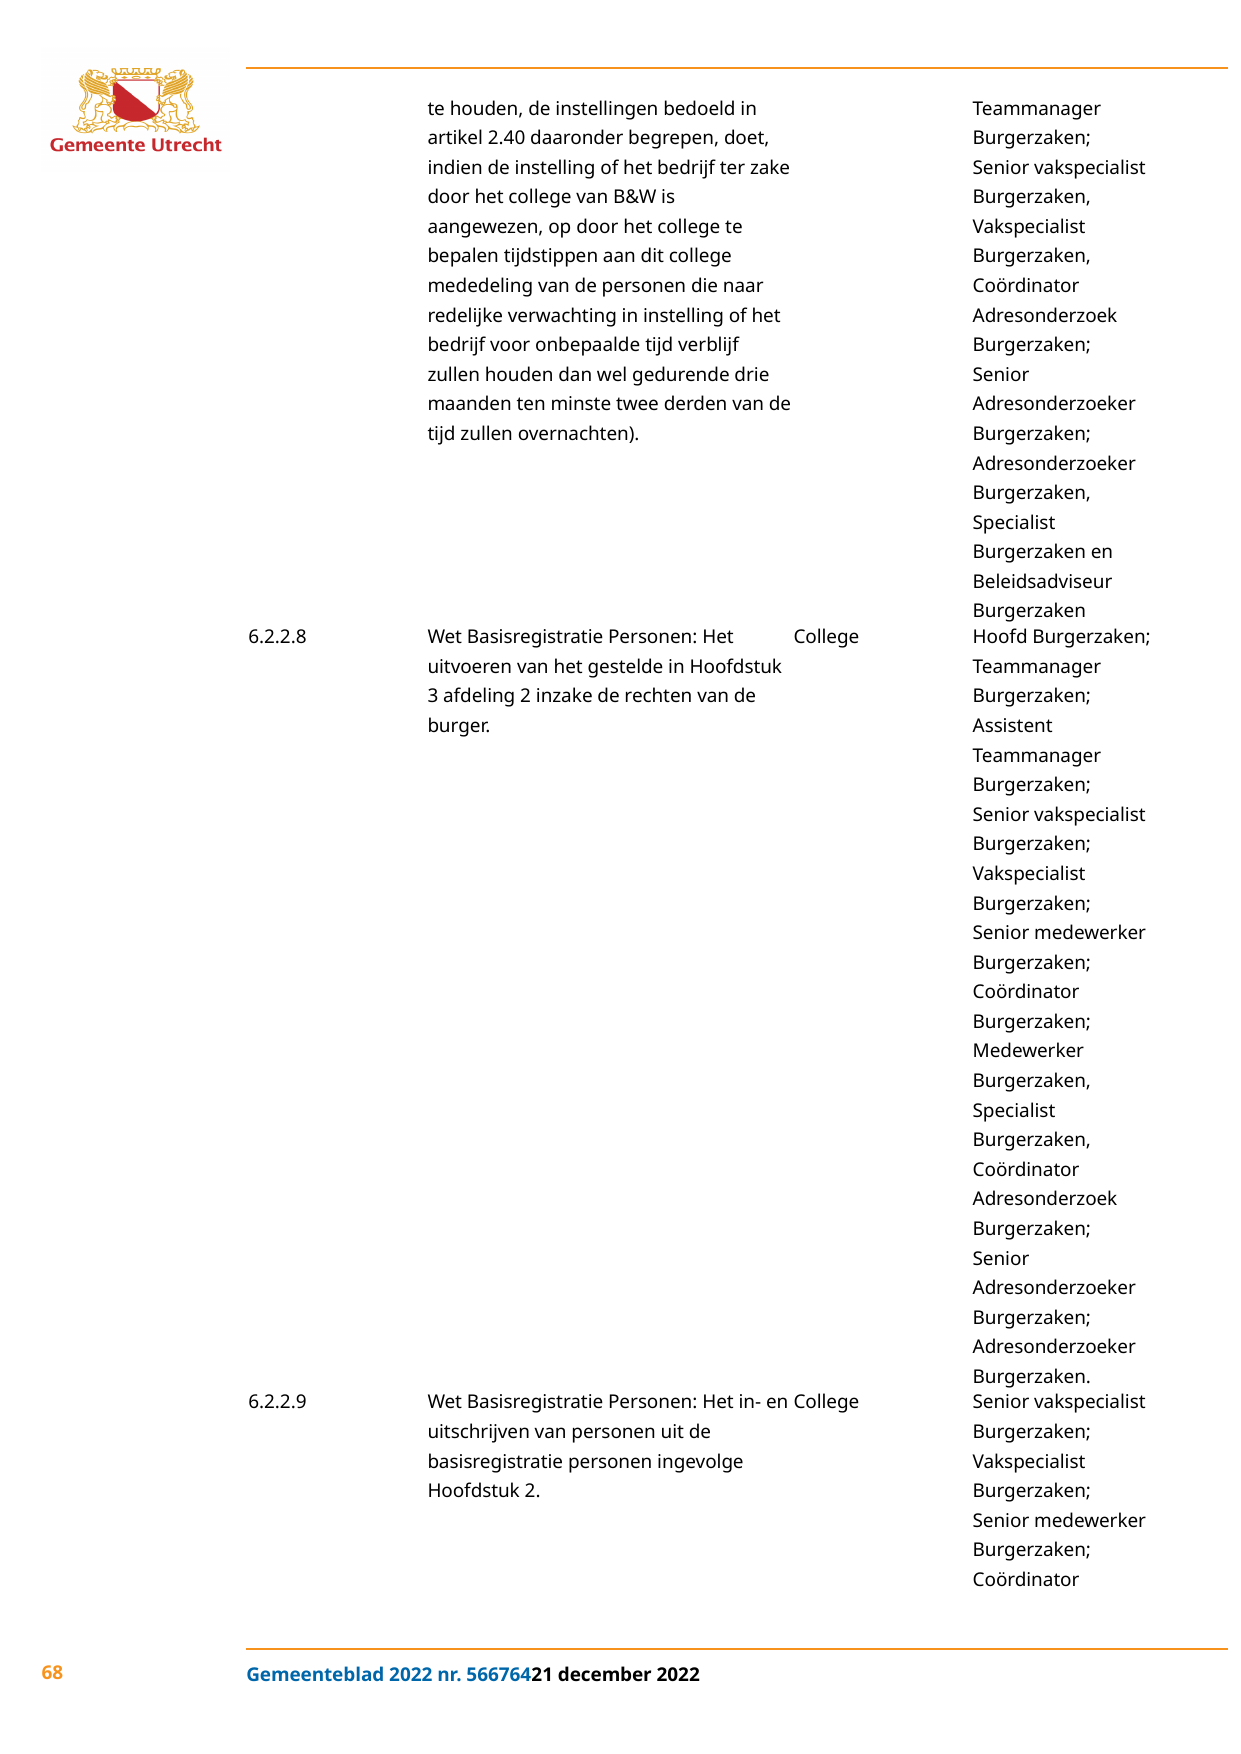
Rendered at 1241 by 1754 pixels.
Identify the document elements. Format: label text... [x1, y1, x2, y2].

picture [41, 47, 231, 172]
table_cell Wet Basisregistratie Personen: Het in- en uitschrijven van personen uit de basisregistratie personen ingevolge Hoofdstuk 2. [427, 1389, 793, 1592]
table_cell 6.2.2.9 [248, 1389, 427, 1592]
table_cell College [793, 1389, 972, 1592]
table_cell 6.2.2.8 [248, 624, 427, 1389]
table_cell College [793, 624, 972, 1389]
table_cell Senior vakspecialist Burgerzaken; Vakspecialist Burgerzaken; Senior medewerker Burgerzaken; Coördinator [973, 1389, 1152, 1592]
table_cell Teammanager Burgerzaken; Senior vakspecialist Burgerzaken, Vakspecialist Burgerzaken, Coördinator Adresonderzoek Burgerzaken; Senior Adresonderzoeker Burgerzaken; Adresonderzoeker Burgerzaken, Specialist Burgerzaken en Beleidsadviseur Burgerzaken [973, 95, 1152, 623]
table_cell Hoofd Burgerzaken; Teammanager Burgerzaken; Assistent Teammanager Burgerzaken; Senior vakspecialist Burgerzaken; Vakspecialist Burgerzaken; Senior medewerker Burgerzaken; Coördinator Burgerzaken; Medewerker Burgerzaken, Specialist Burgerzaken, Coördinator Adresonderzoek Burgerzaken; Senior Adresonderzoeker Burgerzaken; Adresonderzoeker Burgerzaken. [973, 624, 1152, 1389]
table_cell te houden, de instellingen bedoeld in artikel 2.40 daaronder begrepen, doet, indien de instelling of het bedrijf ter zake door het college van B&W is aangewezen, op door het college te bepalen tijdstippen aan dit college mededeling van de personen die naar redelijke verwachting in instelling of het bedrijf voor onbepaalde tijd verblijf zullen houden dan wel gedurende drie maanden ten minste twee derden van de tijd zullen overnachten). [427, 95, 793, 623]
table_cell [793, 95, 972, 623]
table_cell [248, 95, 427, 623]
table_cell Wet Basisregistratie Personen: Het uitvoeren van het gestelde in Hoofdstuk 3 afdeling 2 inzake de rechten van de burger. [427, 624, 793, 1389]
